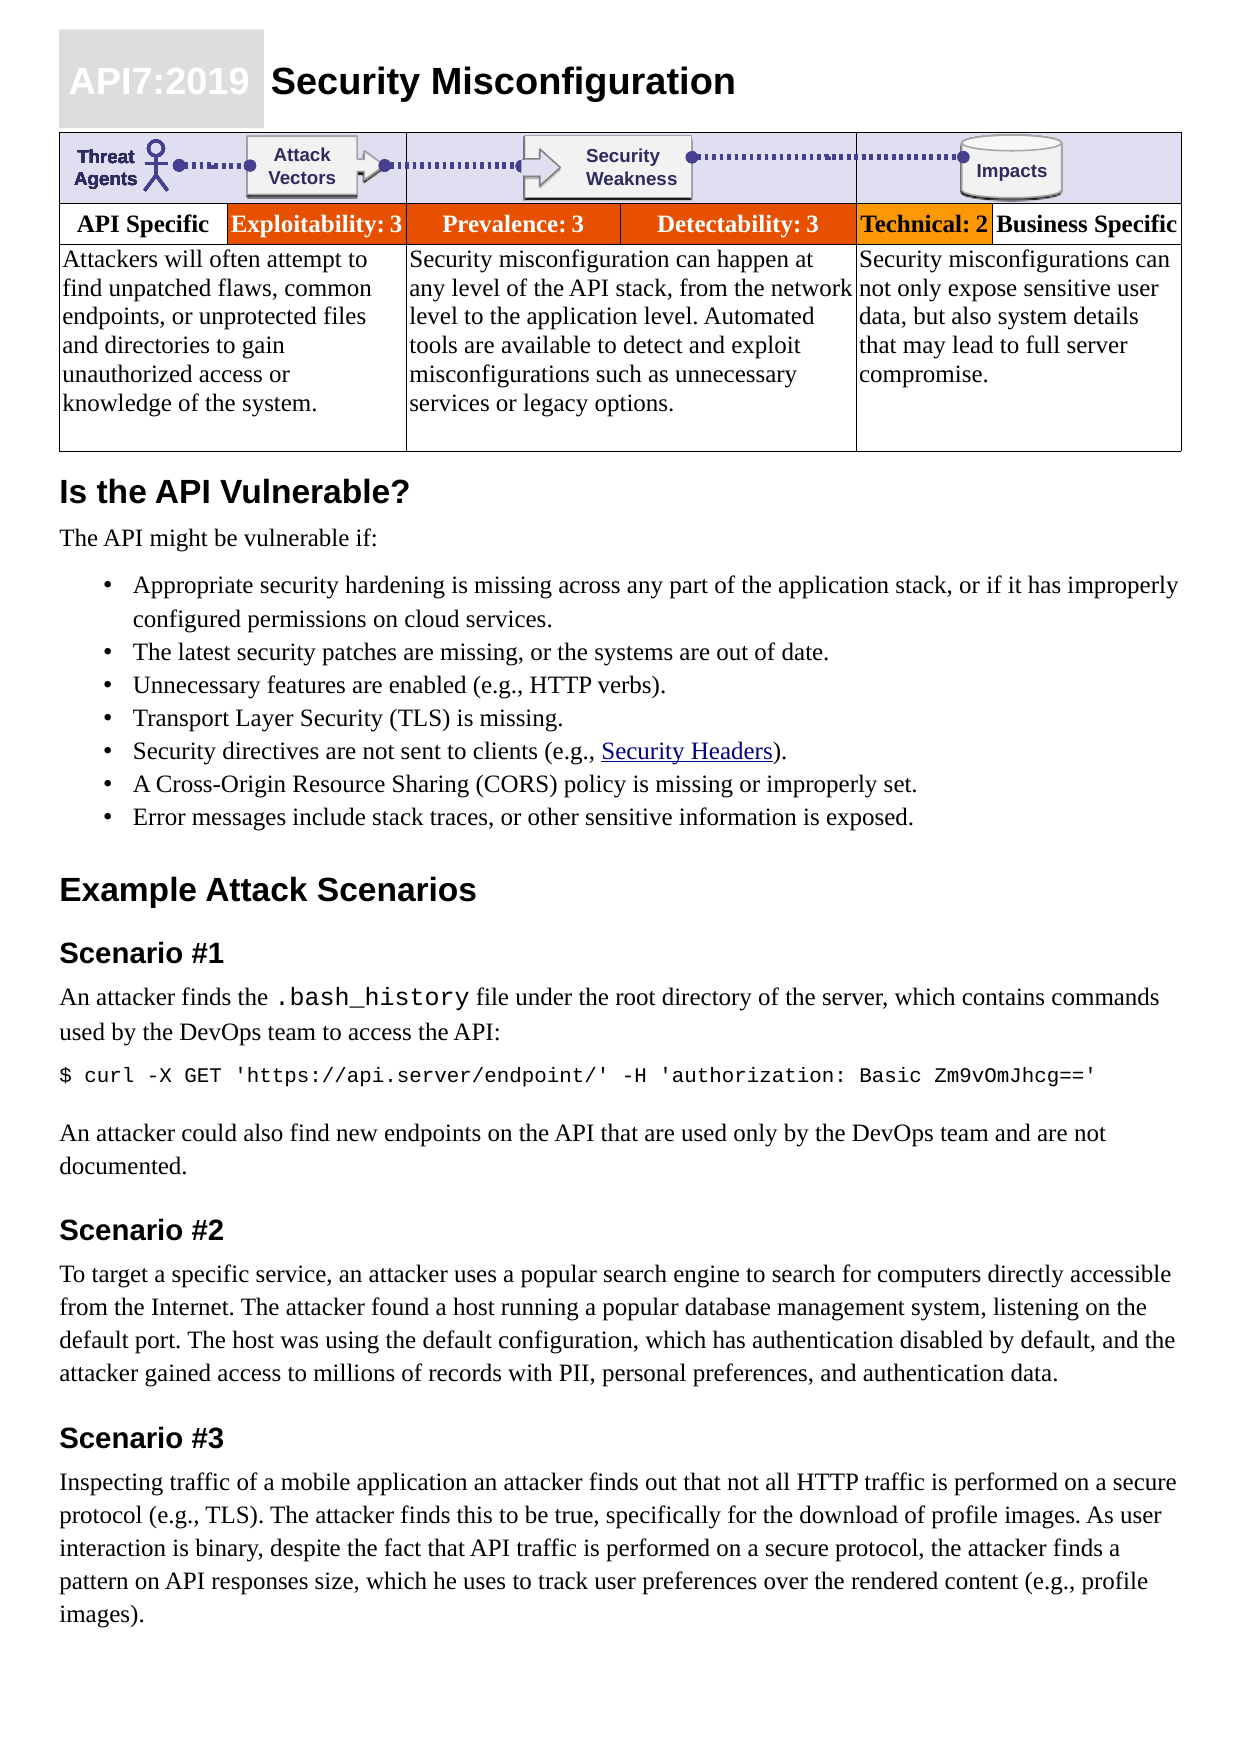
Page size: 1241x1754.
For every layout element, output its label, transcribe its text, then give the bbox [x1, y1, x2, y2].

subtitle Scenario #3 [59, 1421, 1181, 1454]
table_cell Prevalence: 3 [407, 204, 620, 244]
list A Cross-Origin Resource Sharing (CORS) policy is missing or improperly set. [103, 769, 1181, 797]
table_header [857, 133, 992, 203]
table_cell Technical: 2 [857, 204, 992, 244]
subtitle Is the API Vulnerable? [59, 472, 1181, 511]
subtitle Scenario #2 [59, 1213, 1181, 1247]
text An attacker finds the .bash_history file under the root directory of the server, which contains commands used by the DevOps team to access the API: [59, 982, 1181, 1046]
list Error messages include stack traces, or other sensitive information is exposed. [103, 802, 1181, 831]
table_cell Business Specific [993, 204, 1181, 244]
table_cell API Specific [60, 204, 227, 244]
list Security directives are not sent to clients (e.g., Security Headers). [103, 736, 1181, 764]
table_cell Security misconfigurations can not only expose sensitive user data, but also system details that may lead to full server compromise. [857, 245, 1181, 451]
table_cell Security misconfiguration can happen at any level of the API stack, from the network level to the application level. Automated tools are available to detect and exploit misconfigurations such as unnecessary services or legacy options. [407, 245, 856, 451]
table_header [407, 133, 620, 203]
list The latest security patches are missing, or the systems are out of date. [103, 637, 1181, 665]
list Appropriate security hardening is missing across any part of the application stack, or if it has improperly configured permissions on cloud services. [103, 571, 1181, 632]
table_header [992, 133, 1181, 203]
text To target a specific service, an attacker uses a popular search engine to search for computers directly accessible from the Internet. The attacker found a host running a popular database management system, listening on the default port. The host was using the default configuration, which has authentication disabled by default, and the attacker gained access to millions of records with PII, personal preferences, and authentication data. [59, 1259, 1181, 1387]
table_header [227, 133, 406, 203]
table_cell Exploitability: 3 [228, 204, 406, 244]
table_header [620, 133, 856, 203]
table_cell Detectability: 3 [621, 204, 856, 244]
list Transport Layer Security (TLS) is missing. [103, 703, 1181, 731]
text $ curl -X GET 'https://api.server/endpoint/' -H 'authorization: Basic Zm9vOmJhcg==' [59, 1065, 1181, 1088]
text An attacker could also find new endpoints on the API that are used only by the DevOps team and are not documented. [59, 1118, 1181, 1180]
text The API might be vulnerable if: [59, 523, 1181, 552]
table_cell Attackers will often attempt to find unpatched flaws, common endpoints, or unprotected files and directories to gain unauthorized access or knowledge of the system. [60, 245, 406, 451]
text Inspecting traffic of a mobile application an attacker finds out that not all HTTP traffic is performed on a secure protocol (e.g., TLS). The attacker finds this to be true, specifically for the download of profile images. As user interaction is binary, despite the fact that API traffic is performed on a secure protocol, the attacker finds a pattern on API responses size, which he uses to track user preferences over the rendered content (e.g., profile images). [59, 1467, 1181, 1628]
subtitle Scenario #1 [59, 936, 1181, 970]
table_header [60, 133, 227, 203]
subtitle Example Attack Scenarios [59, 870, 1181, 909]
list Unnecessary features are enabled (e.g., HTTP verbs). [103, 670, 1181, 698]
